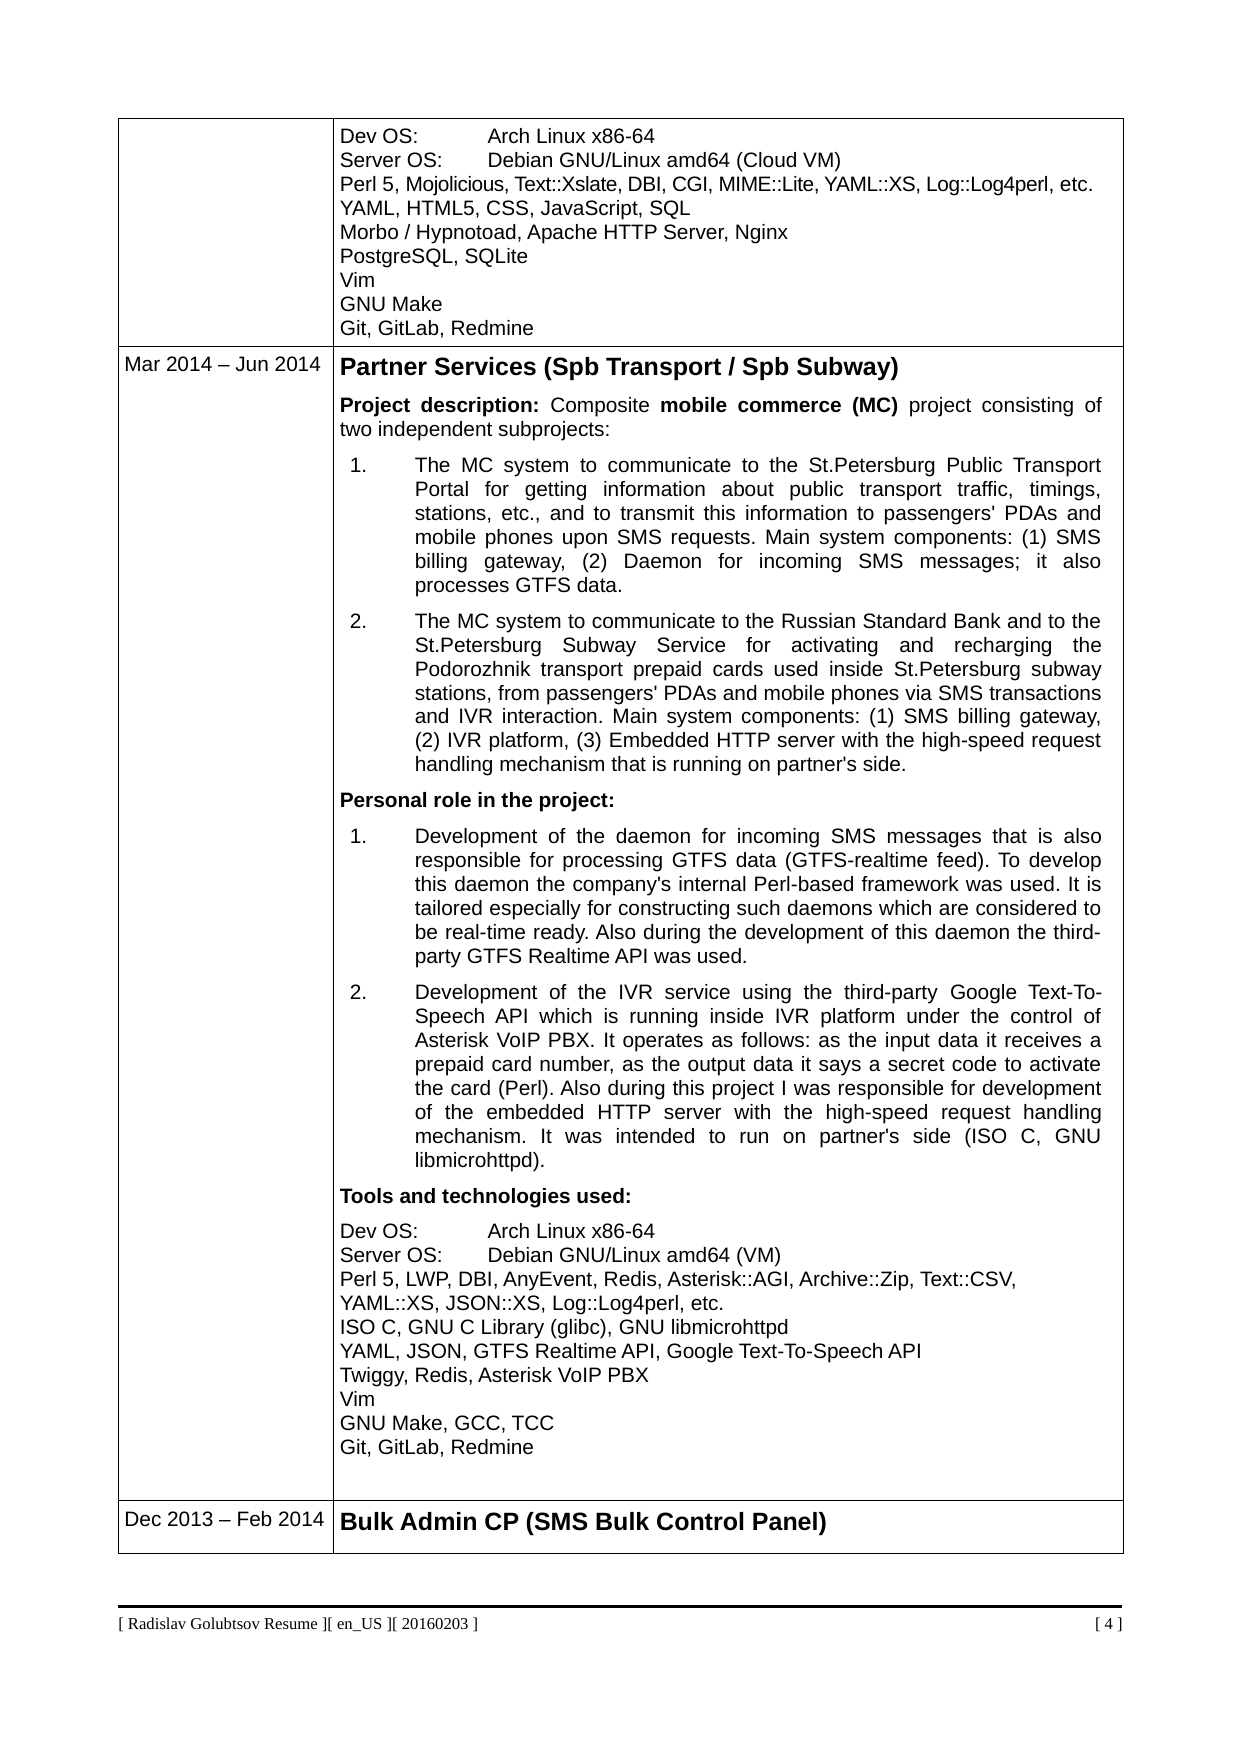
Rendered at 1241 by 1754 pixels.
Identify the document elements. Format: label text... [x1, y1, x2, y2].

table_cell Mar 2014 – Jun 2014 [119, 347, 333, 1500]
table_cell Dev OS: Arch Linux x86-64 Server OS: Debian GNU/Linux amd64 (Cloud VM) Perl 5, Mojolicious, Text::Xslate, DBI, CGI, MIME::Lite, YAML::XS, Log::Log4perl, etc. YAML, HTML5, CSS, JavaScript, SQL Morbo / Hypnotoad, Apache HTTP Server, Nginx PostgreSQL, SQLite Vim GNU Make Git, GitLab, Redmine [334, 119, 1123, 346]
table_cell Bulk Admin CP (SMS Bulk Control Panel) [334, 1501, 1123, 1553]
table_cell Partner Services (Spb Transport / Spb Subway) Project description: Composite mobile commerce (MC) project consisting of two independent subprojects: The MC system to communicate to the St.Petersburg Public Transport Portal for getting information about public transport traffic, timings, stations, etc., and to transmit this information to passengers' PDAs and mobile phones upon SMS requests. Main system components: (1) SMS billing gateway, (2) Daemon for incoming SMS messages; it also processes GTFS data. The MC system to communicate to the Russian Standard Bank and to the St.Petersburg Subway Service for activating and recharging the Podorozhnik transport prepaid cards used inside St.Petersburg subway stations, from passengers' PDAs and mobile phones via SMS transactions and IVR interaction. Main system components: (1) SMS billing gateway, (2) IVR platform, (3) Embedded HTTP server with the high-speed request handling mechanism that is running on partner's side. Personal role in the project: Development of the daemon for incoming SMS messages that is also responsible for processing GTFS data (GTFS-realtime feed). To develop this daemon the company's internal Perl-based framework was used. It is tailored especially for constructing such daemons which are considered to be real-time ready. Also during the development of this daemon the third-party GTFS Realtime API was used. Development of the IVR service using the third-party Google Text-To-Speech API which is running inside IVR platform under the control of Asterisk VoIP PBX. It operates as follows: as the input data it receives a prepaid card number, as the output data it says a secret code to activate the card (Perl). Also during this project I was responsible for development of the embedded HTTP server with the high-speed request handling mechanism. It was intended to run on partner's side (ISO C, GNU libmicrohttpd). Tools and technologies used: Dev OS: Arch Linux x86-64 Server OS: Debian GNU/Linux amd64 (VM) Perl 5, LWP, DBI, AnyEvent, Redis, Asterisk::AGI, Archive::Zip, Text::CSV, YAML::XS, JSON::XS, Log::Log4perl, etc. ISO C, GNU C Library (glibc), GNU libmicrohttpd YAML, JSON, GTFS Realtime API, Google Text-To-Speech API Twiggy, Redis, Asterisk VoIP PBX Vim GNU Make, GCC, TCC Git, GitLab, Redmine [334, 347, 1123, 1500]
table_cell Dec 2013 – Feb 2014 [119, 1501, 333, 1553]
table_cell [119, 119, 333, 346]
